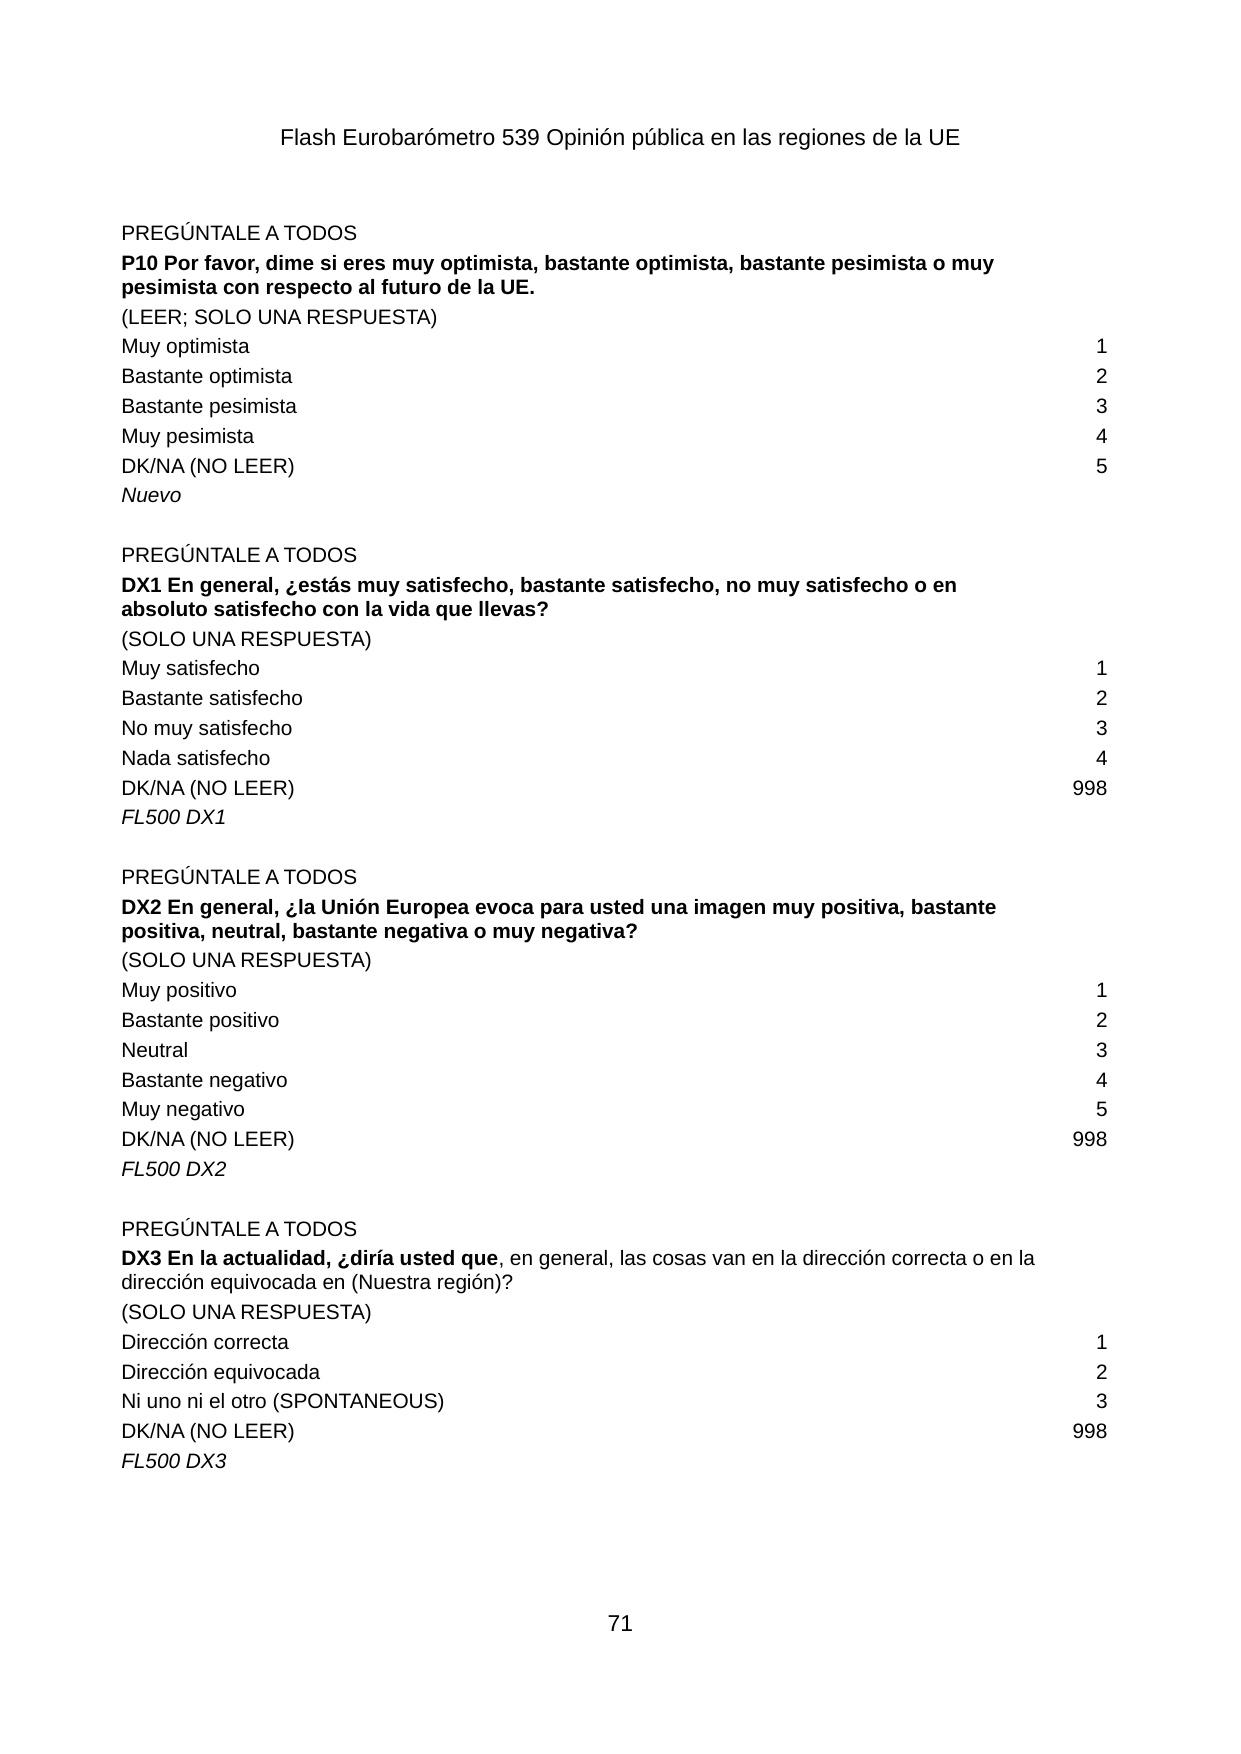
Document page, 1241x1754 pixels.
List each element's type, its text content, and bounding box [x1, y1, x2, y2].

table_cell PREGÚNTALE A TODOS [118, 862, 1039, 892]
table_cell Bastante pesimista [118, 391, 1039, 421]
table_cell 3 [1039, 391, 1110, 421]
table_cell Bastante positivo [118, 1005, 1039, 1035]
table_cell 2 [1039, 1357, 1110, 1386]
table_cell (SOLO UNA RESPUESTA) [118, 945, 1039, 975]
table_cell [118, 1184, 1039, 1213]
table_cell [1039, 1243, 1110, 1297]
table_cell Nuevo [118, 480, 1039, 510]
table_cell DK/NA (NO LEER) [118, 1416, 1039, 1446]
table_cell DK/NA (NO LEER) [118, 773, 1039, 802]
table_cell 3 [1039, 713, 1110, 743]
table_cell [1039, 248, 1110, 302]
table_cell FL500 DX2 [118, 1154, 1039, 1184]
table_cell Bastante negativo [118, 1065, 1039, 1094]
table_cell 3 [1039, 1386, 1110, 1416]
table_cell (LEER; SOLO UNA RESPUESTA) [118, 302, 1039, 331]
table_cell DK/NA (NO LEER) [118, 451, 1039, 480]
table_cell (SOLO UNA RESPUESTA) [118, 624, 1039, 653]
table_cell Muy pesimista [118, 421, 1039, 451]
table_cell 998 [1039, 1124, 1110, 1154]
table_cell 4 [1039, 421, 1110, 451]
table_cell [1039, 892, 1110, 945]
table_cell 2 [1039, 1005, 1110, 1035]
table_cell Muy negativo [118, 1094, 1039, 1124]
table_cell [1039, 302, 1110, 331]
table_cell 4 [1039, 1065, 1110, 1094]
table_cell 3 [1039, 1035, 1110, 1064]
table_cell (SOLO UNA RESPUESTA) [118, 1297, 1039, 1327]
table_cell [1039, 802, 1110, 832]
table_cell No muy satisfecho [118, 713, 1039, 743]
table_cell 1 [1039, 975, 1110, 1005]
table_cell [1039, 1184, 1110, 1213]
table_cell [1039, 945, 1110, 975]
table_cell [1039, 1446, 1110, 1476]
table_cell [1039, 862, 1110, 892]
table_cell Dirección equivocada [118, 1357, 1039, 1386]
table_cell Muy positivo [118, 975, 1039, 1005]
table_cell [118, 832, 1039, 862]
table_cell P10 Por favor, dime si eres muy optimista, bastante optimista, bastante pesimista o muy pesimista con respecto al futuro de la UE. [118, 248, 1039, 302]
table_cell Dirección correcta [118, 1327, 1039, 1357]
table_cell DX1 En general, ¿estás muy satisfecho, bastante satisfecho, no muy satisfecho o en absoluto satisfecho con la vida que llevas? [118, 570, 1039, 623]
table_cell PREGÚNTALE A TODOS [118, 1214, 1039, 1243]
table_header PREGÚNTALE A TODOS [118, 218, 1039, 248]
table_cell DX2 En general, ¿la Unión Europea evoca para usted una imagen muy positiva, bastante positiva, neutral, bastante negativa o muy negativa? [118, 892, 1039, 945]
table_cell Muy optimista [118, 331, 1039, 361]
table_cell [1039, 832, 1110, 862]
table_cell DK/NA (NO LEER) [118, 1124, 1039, 1154]
table_cell FL500 DX1 [118, 802, 1039, 832]
table_cell [1039, 624, 1110, 653]
table_cell [1039, 1154, 1110, 1184]
table_cell Neutral [118, 1035, 1039, 1064]
table_cell Ni uno ni el otro (SPONTANEOUS) [118, 1386, 1039, 1416]
table_cell Muy satisfecho [118, 653, 1039, 683]
table_cell Bastante satisfecho [118, 683, 1039, 713]
table_cell Bastante optimista [118, 361, 1039, 391]
table_cell [1039, 510, 1110, 540]
table_cell [1039, 570, 1110, 623]
table_cell [1039, 480, 1110, 510]
table_cell 5 [1039, 1094, 1110, 1124]
table_cell 998 [1039, 773, 1110, 802]
table_cell [1039, 1297, 1110, 1327]
table_cell FL500 DX3 [118, 1446, 1039, 1476]
table_cell 1 [1039, 653, 1110, 683]
table_cell DX3 En la actualidad, ¿diría usted que, en general, las cosas van en la dirección correcta o en la dirección equivocada en (Nuestra región)? [118, 1243, 1039, 1297]
table_cell 1 [1039, 1327, 1110, 1357]
table_cell 5 [1039, 451, 1110, 480]
table_cell 998 [1039, 1416, 1110, 1446]
table_cell 1 [1039, 331, 1110, 361]
table_cell [1039, 1214, 1110, 1243]
table_cell 4 [1039, 743, 1110, 772]
table_cell PREGÚNTALE A TODOS [118, 540, 1039, 570]
table_cell [1039, 540, 1110, 570]
table_cell Nada satisfecho [118, 743, 1039, 772]
table_cell [118, 510, 1039, 540]
table_cell 2 [1039, 683, 1110, 713]
table_header [1039, 218, 1110, 248]
table_cell 2 [1039, 361, 1110, 391]
